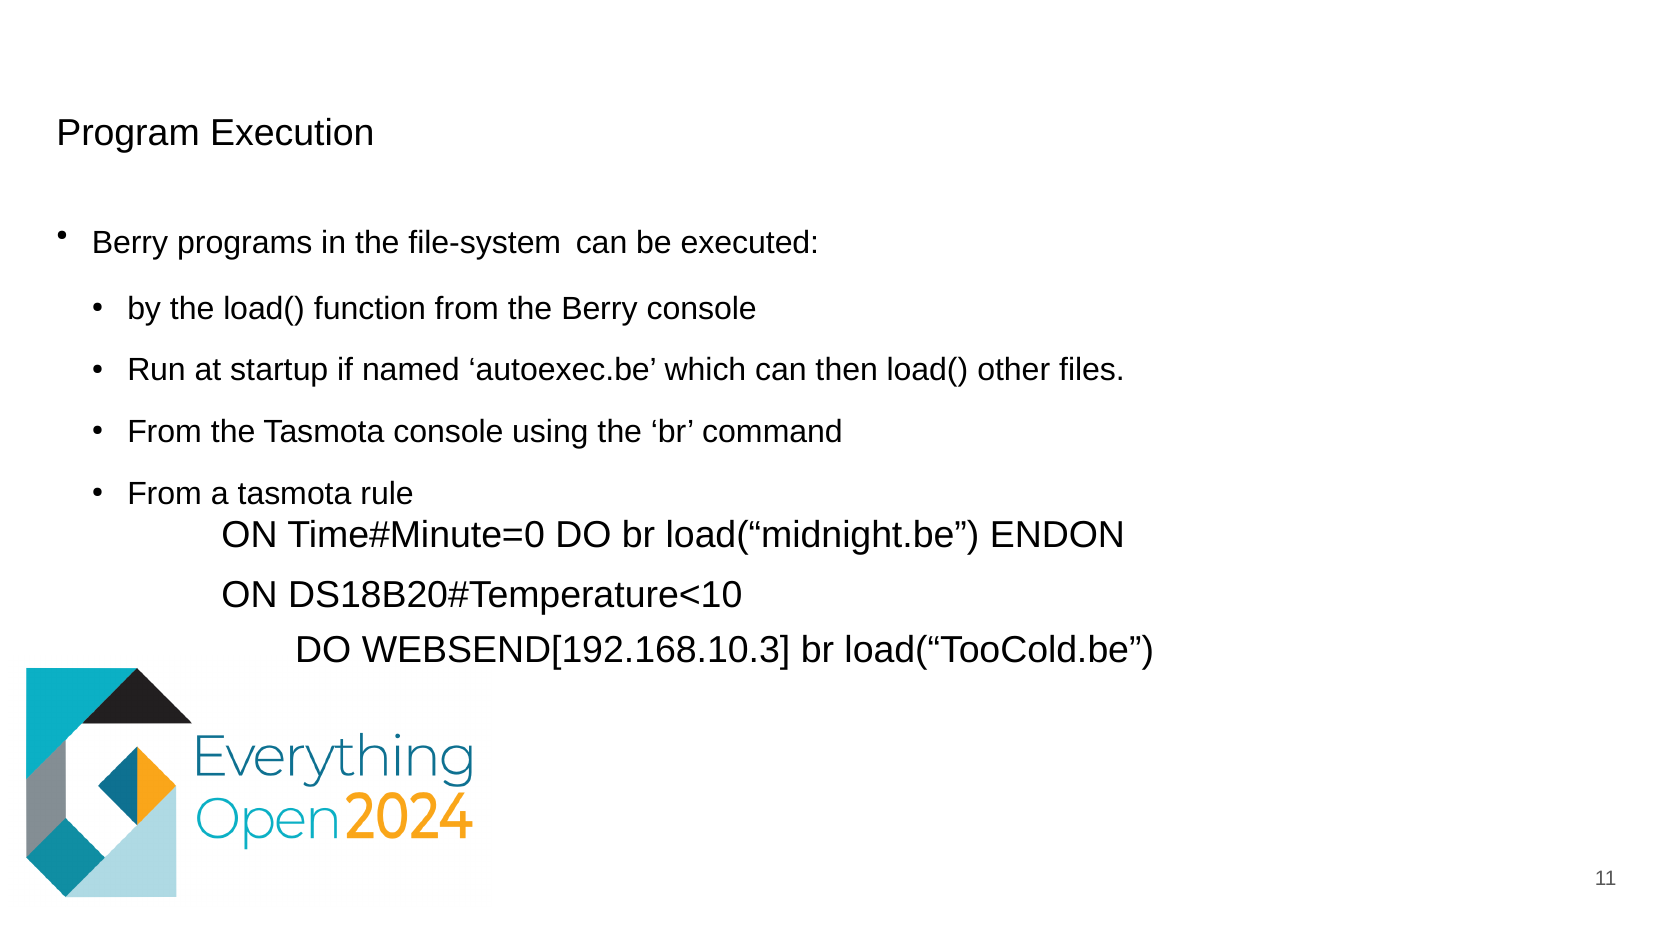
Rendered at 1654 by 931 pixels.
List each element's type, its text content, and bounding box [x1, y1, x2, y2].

title Program Execution [56, 80, 1598, 184]
list Berry programs in the file-system can be executed: by the load() function from the Berry console Run at startup if named ‘autoexec.be’ which can then load() other files. From the Tasmota console using the ‘br’ command From a tasmota rule [56, 208, 1598, 827]
text_box ON Time#Minute=0 DO br load(“midnight.be”) ENDON ON DS18B20#Temperature<10 DO WEBSEND[192.168.10.3] br load(“TooCold.be”) [206, 506, 1241, 857]
picture [8, 655, 492, 907]
